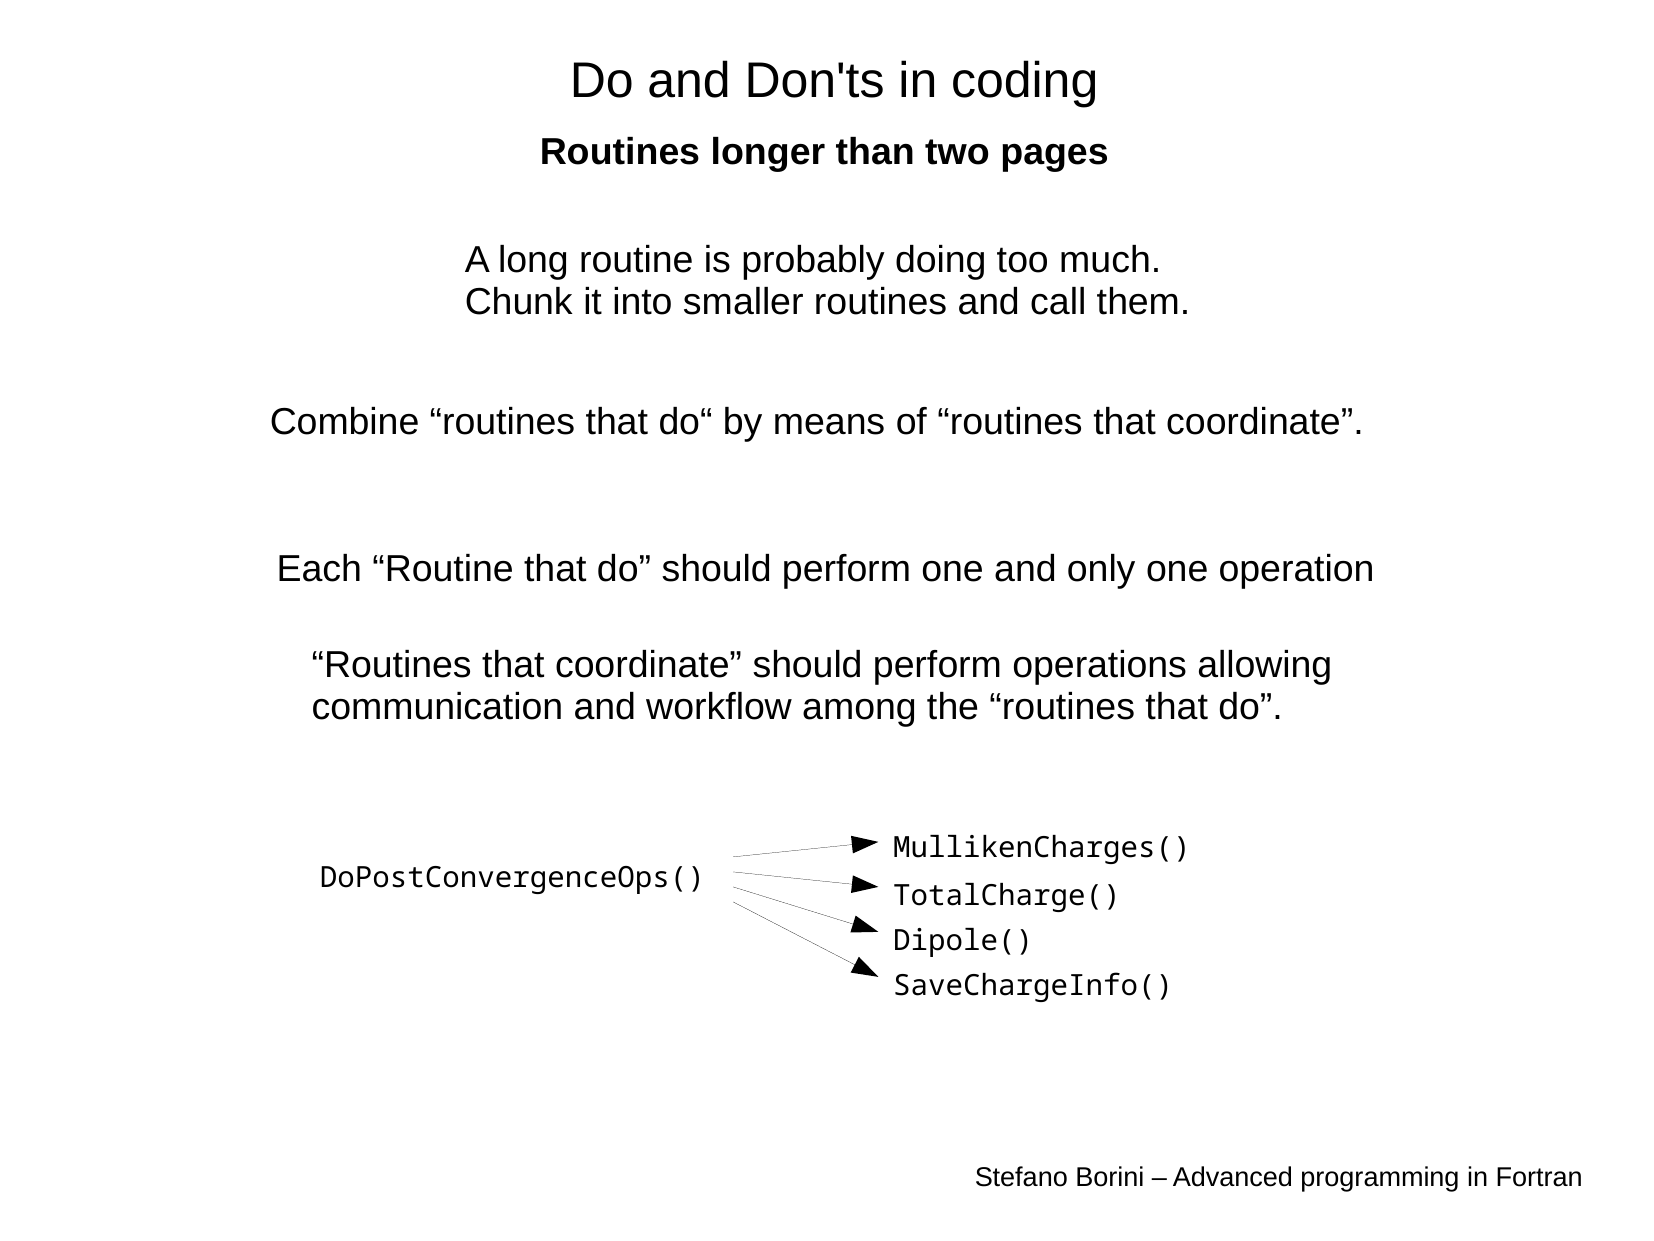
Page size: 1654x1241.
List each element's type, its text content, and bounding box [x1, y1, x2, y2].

text_box DoPostConvergenceOps() [305, 848, 721, 901]
text_box Routines longer than two pages [525, 123, 1125, 181]
text_box TotalCharge() [878, 866, 1136, 919]
text_box Each “Routine that do” should perform one and only one operation [261, 540, 1393, 597]
text_box A long routine is probably doing too much. Chunk it into smaller routines and call them. [450, 231, 1208, 331]
text_box Stefano Borini – Advanced programming in Fortran [960, 1154, 1598, 1201]
text_box MullikenCharges() [878, 818, 1206, 870]
text_box SaveChargeInfo() [878, 956, 1189, 1009]
text_box “Routines that coordinate” should perform operations allowing communication and workflow among the “routines that do”. [296, 636, 1351, 736]
text_box Dipole() [878, 911, 1049, 956]
text_box Combine “routines that do“ by means of “routines that coordinate”. [255, 393, 1382, 451]
text_box Do and Don'ts in coding [555, 44, 1115, 116]
